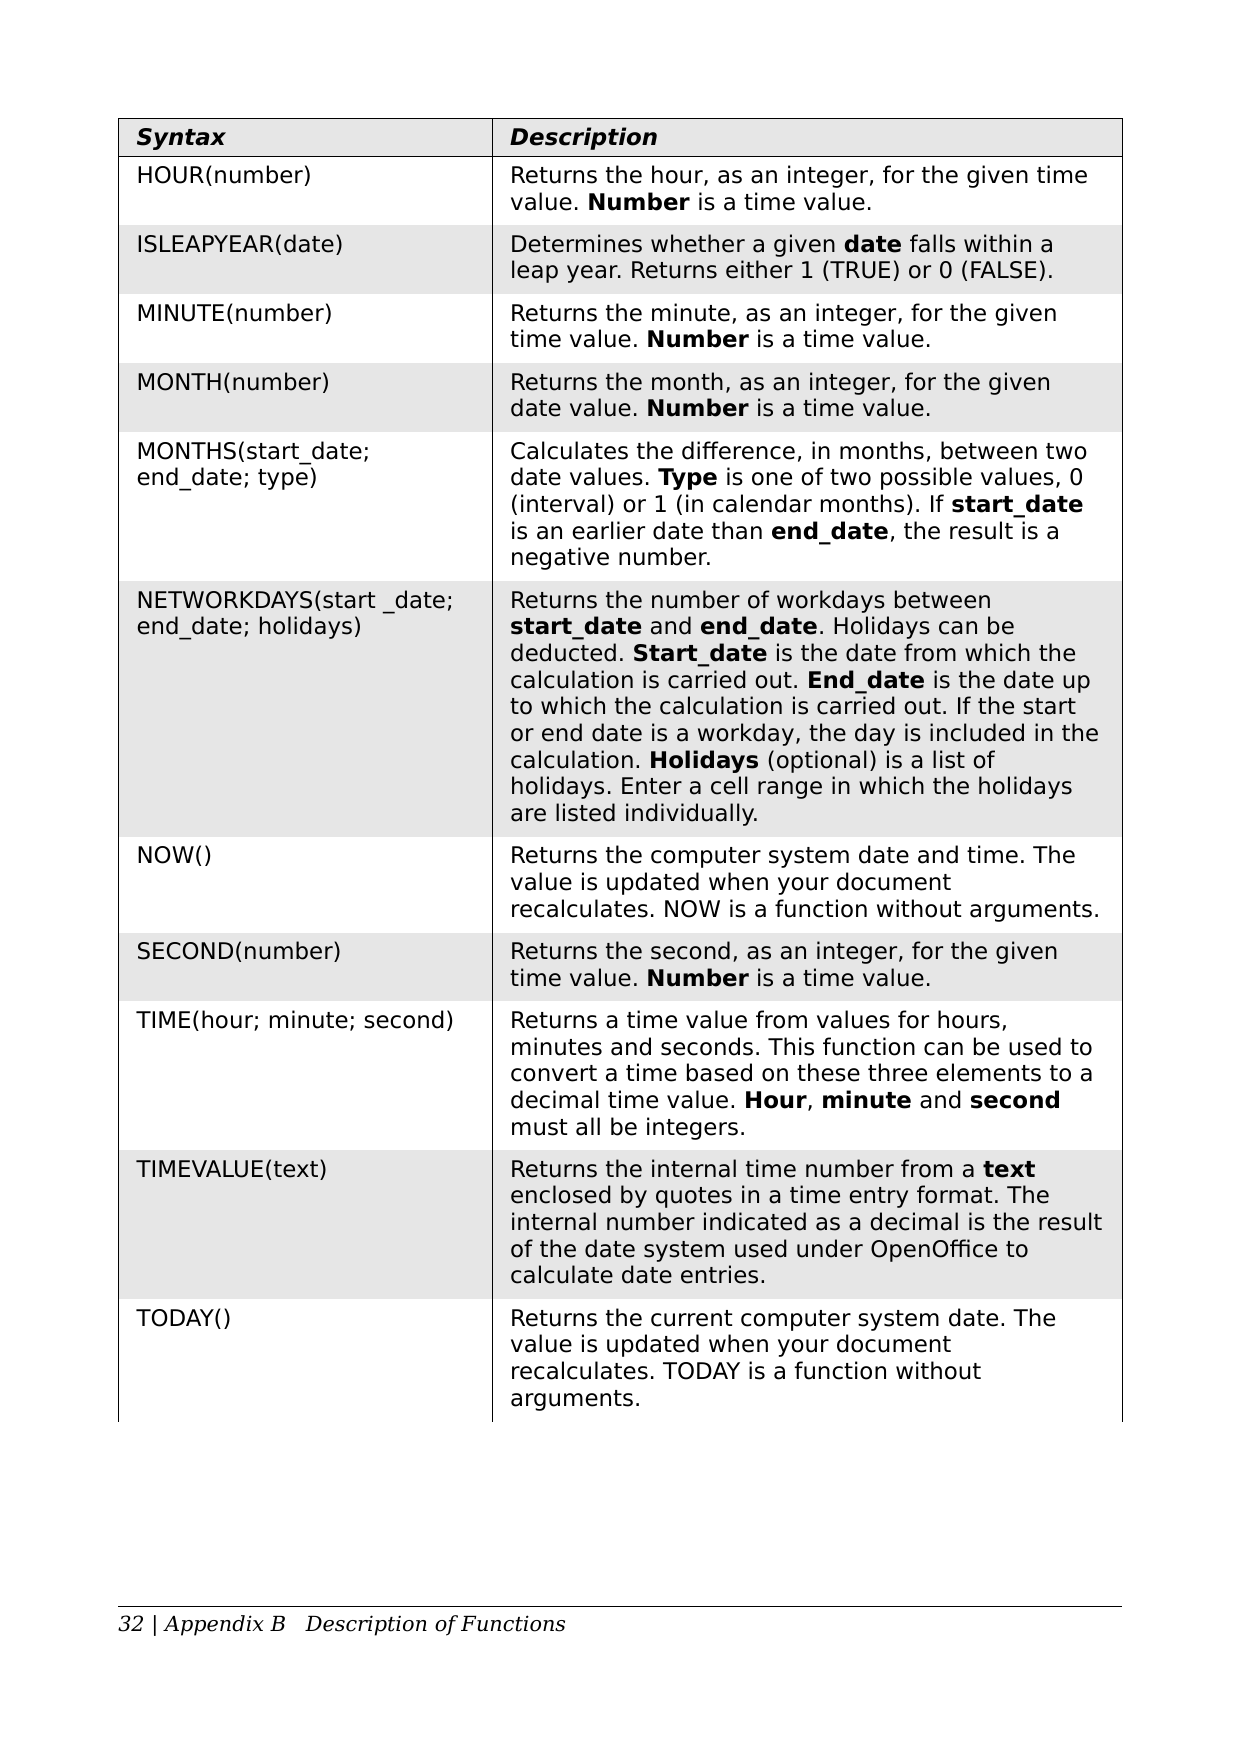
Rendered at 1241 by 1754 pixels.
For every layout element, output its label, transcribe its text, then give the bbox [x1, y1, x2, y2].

table_cell Returns the computer system date and time. The value is updated when your document recalculates. NOW is a function without arguments. [493, 837, 1122, 932]
table_cell Returns a time value from values for hours, minutes and seconds. This function can be used to convert a time based on these three elements to a decimal time value. Hour, minute and second must all be integers. [493, 1001, 1122, 1150]
table_header Description [493, 119, 1122, 156]
table_cell MONTHS(start_date; end_date; type) [119, 432, 492, 581]
table_cell SECOND(number) [119, 933, 492, 1001]
table_cell Returns the internal time number from a text enclosed by quotes in a time entry format. The internal number indicated as a decimal is the result of the date system used under OpenOffice to calculate date entries. [493, 1150, 1122, 1299]
table_header Syntax [119, 119, 492, 156]
table_cell MONTH(number) [119, 363, 492, 432]
table_cell Returns the second, as an integer, for the given time value. Number is a time value. [493, 933, 1122, 1001]
table_cell HOUR(number) [119, 157, 492, 225]
table_cell Calculates the difference, in months, between two date values. Type is one of two possible values, 0 (interval) or 1 (in calendar months). If start_date is an earlier date than end_date, the result is a negative number. [493, 432, 1122, 581]
table_cell TIME(hour; minute; second) [119, 1001, 492, 1150]
table_cell Returns the hour, as an integer, for the given time value. Number is a time value. [493, 157, 1122, 225]
table_cell TODAY() [119, 1299, 492, 1422]
table_cell Returns the current computer system date. The value is updated when your document recalculates. TODAY is a function without arguments. [493, 1299, 1122, 1422]
table_cell ISLEAPYEAR(date) [119, 225, 492, 294]
table_cell Returns the month, as an integer, for the given date value. Number is a time value. [493, 363, 1122, 432]
table_cell TIMEVALUE(text) [119, 1150, 492, 1299]
table_cell Determines whether a given date falls within a leap year. Returns either 1 (TRUE) or 0 (FALSE). [493, 225, 1122, 294]
table_cell MINUTE(number) [119, 294, 492, 363]
table_cell Returns the number of workdays between start_date and end_date. Holidays can be deducted. Start_date is the date from which the calculation is carried out. End_date is the date up to which the calculation is carried out. If the start or end date is a workday, the day is included in the calculation. Holidays (optional) is a list of holidays. Enter a cell range in which the holidays are listed individually. [493, 581, 1122, 837]
table_cell Returns the minute, as an integer, for the given time value. Number is a time value. [493, 294, 1122, 363]
table_cell NETWORKDAYS(start _date; end_date; holidays) [119, 581, 492, 837]
table_cell NOW() [119, 837, 492, 932]
